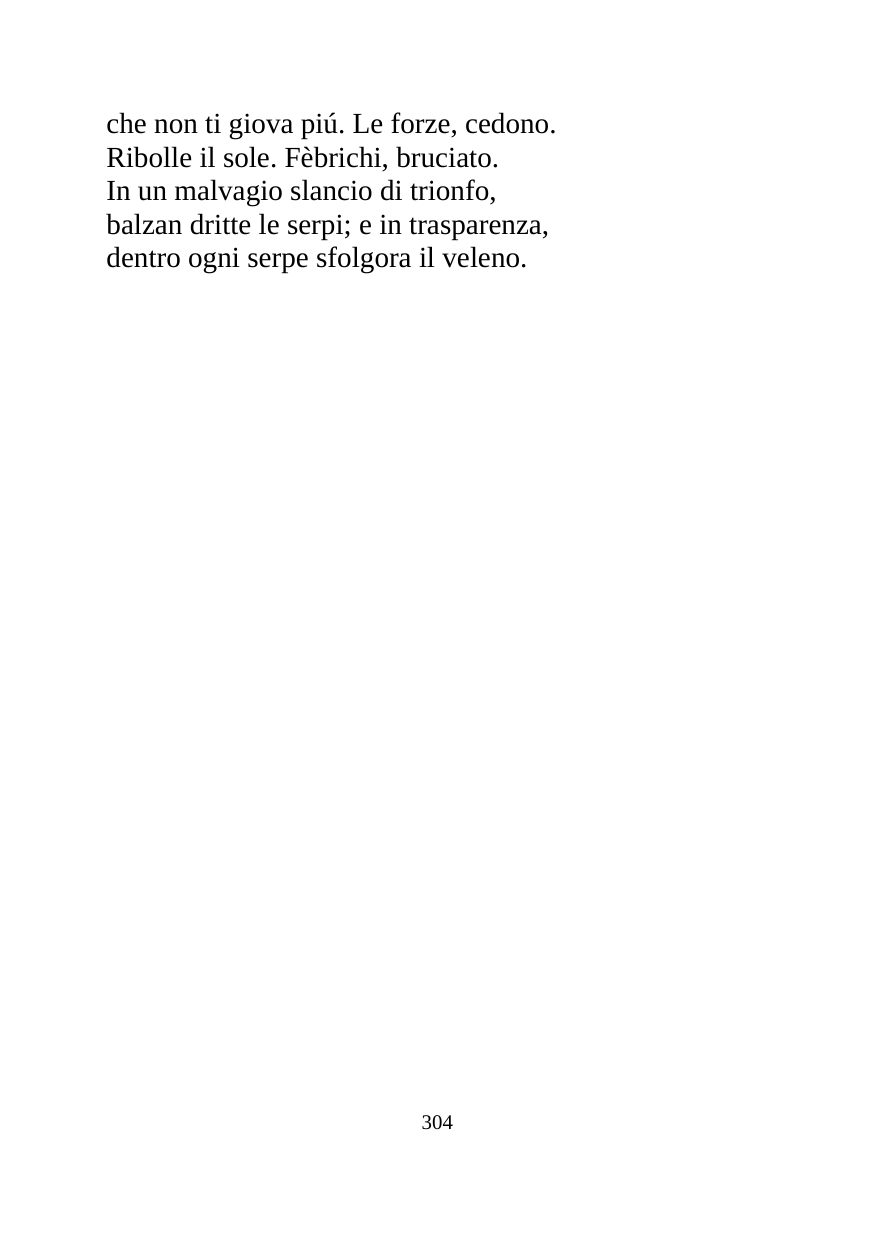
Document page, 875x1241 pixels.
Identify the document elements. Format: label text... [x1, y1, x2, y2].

text che non ti giova piú. Le forze, cedono. Ribolle il sole. Fèbrichi, bruciato. In un malvagio slancio di trionfo, balzan dritte le serpi; e in trasparenza, dentro ogni serpe sfolgora il veleno. [106, 106, 768, 274]
